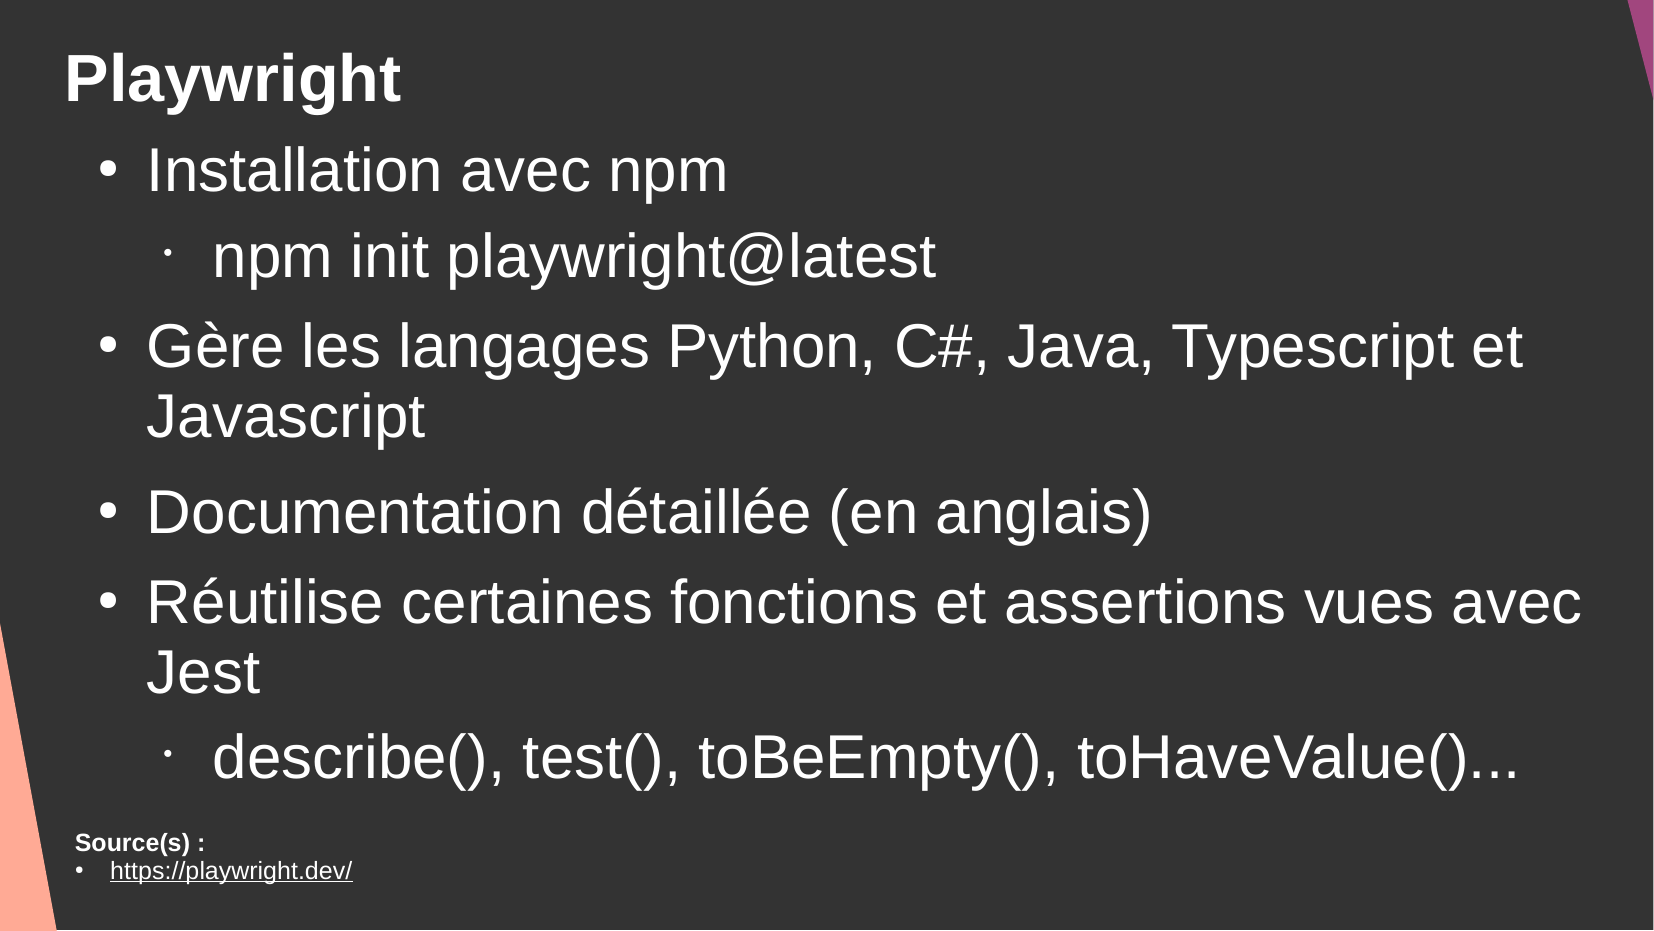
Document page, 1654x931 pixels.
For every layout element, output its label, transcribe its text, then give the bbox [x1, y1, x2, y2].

text_box [1627, 0, 1654, 103]
text_box [0, 623, 57, 931]
list Installation avec npm npm init playwright@latest Gère les langages Python, C#, Java, Typescript et Javascript Documentation détaillée (en anglais) Réutilise certaines fonctions et assertions vues avec Jest describe(), test(), toBeEmpty(), toHaveValue()... [80, 135, 1620, 804]
text_box Source(s) : https://playwright.dev/ [60, 821, 1546, 906]
title Playwright [64, 40, 1635, 116]
